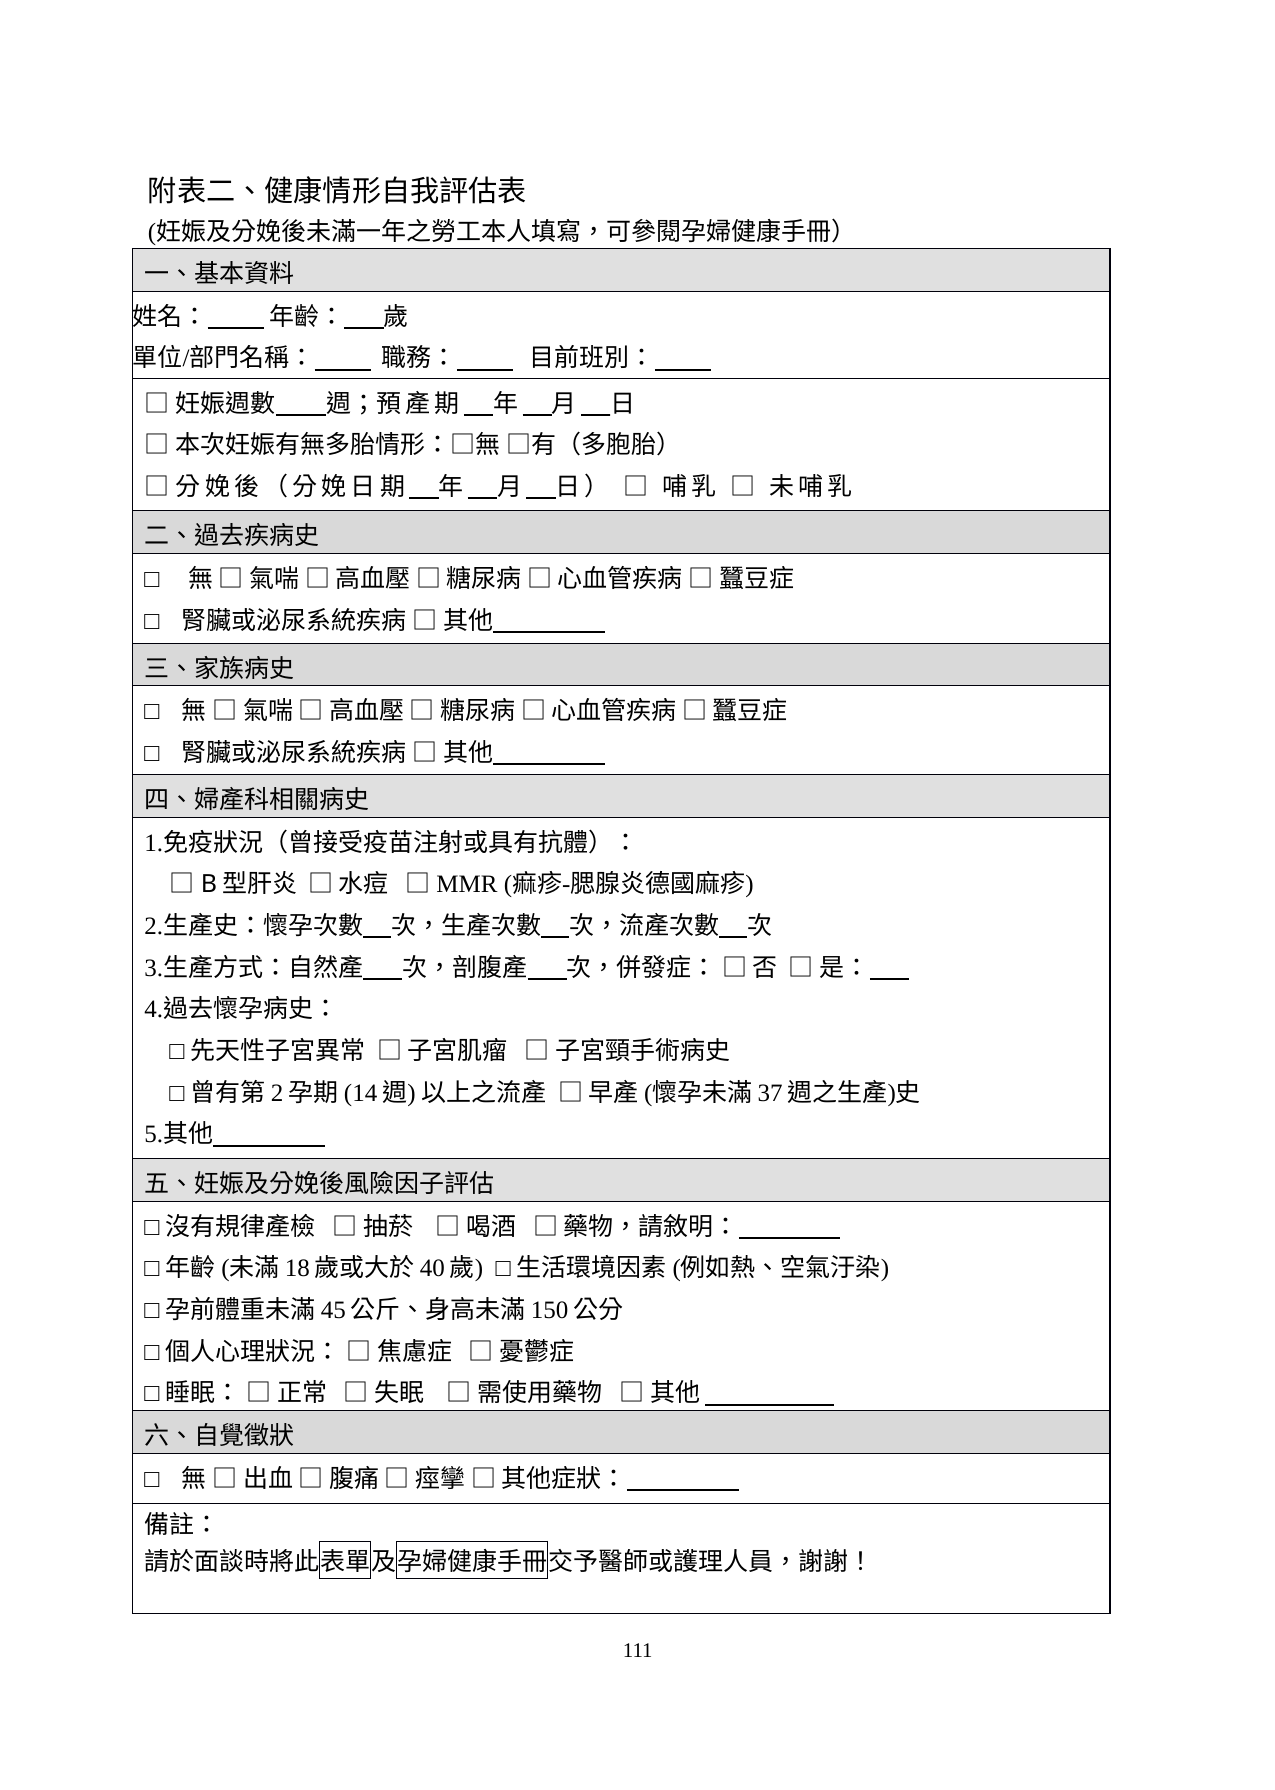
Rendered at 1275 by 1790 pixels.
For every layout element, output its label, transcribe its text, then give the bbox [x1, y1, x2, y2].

table_cell 無 □ 出血 □ 腹痛 □ 痙攣 □ 其他症狀： [133, 1454, 1109, 1503]
table_cell 無 □ 氣喘 □ 高血壓 □ 糖尿病 □ 心血管疾病 □ 蠶豆症 腎臟或泌尿系統疾病 □ 其他 [133, 686, 1109, 774]
table_cell 六、自覺徵狀 [133, 1411, 1109, 1453]
table_cell 三、家族病史 [133, 644, 1109, 685]
table_cell 1.免疫狀況（曾接受疫苗注射或具有抗體）： □ B型肝炎 □ 水痘 □ MMR (痲疹-腮腺炎德國麻疹) 2.生產史：懷孕次數 次，生產次數 次，流產次數 次 3.生產方式：自然產 次，剖腹產 次，併發症： □ 否 □ 是： 4.過去懷孕病史： □ 先天性子宮異常 □ 子宮肌瘤 □ 子宮頸手術病史 □ 曾有第2孕期 (14週) 以上之流產 □ 早產 (懷孕未滿37週之生產)史 5.其他 [133, 818, 1109, 1158]
table_cell 二、過去疾病史 [133, 511, 1109, 553]
table_cell □ 沒有規律產檢 □ 抽菸 □ 喝酒 □ 藥物，請敘明： □ 年齡 (未滿18歲或大於40歲) □ 生活環境因素 (例如熱、空氣汙染) □ 孕前體重未滿45公斤、身高未滿150公分 □ 個人心理狀況： □ 焦慮症 □ 憂鬱症 □ 睡眠： □ 正常 □ 失眠 □ 需使用藥物 □ 其他 [133, 1202, 1109, 1410]
table_cell 無 □ 氣喘 □ 高血壓 □ 糖尿病 □ 心血管疾病 □ 蠶豆症 腎臟或泌尿系統疾病 □ 其他 [133, 554, 1109, 643]
text 附表二、健康情形自我評估表 [148, 159, 1127, 212]
table_cell 四、婦產科相關病史 [133, 775, 1109, 817]
table_cell 姓名： 年齡： 歲 單位/部門名稱： 職務： 目前班別： [133, 292, 1109, 378]
table_header 一、基本資料 [133, 249, 1109, 291]
table_cell 五、妊娠及分娩後風險因子評估 [133, 1159, 1109, 1201]
table_cell □ 妊娠週數 週；預產期 年 月 日 □ 本次妊娠有無多胎情形：□無 □有（多胞胎） □ 分娩後（分娩日期 年 月 日） □ 哺乳 □ 未哺乳 [133, 379, 1109, 510]
table_cell 備註： 請於面談時將此表單及孕婦健康手冊交予醫師或護理人員，謝謝！ [133, 1504, 1109, 1612]
text (妊娠及分娩後未滿一年之勞工本人填寫，可參閱孕婦健康手冊） [148, 212, 1127, 248]
